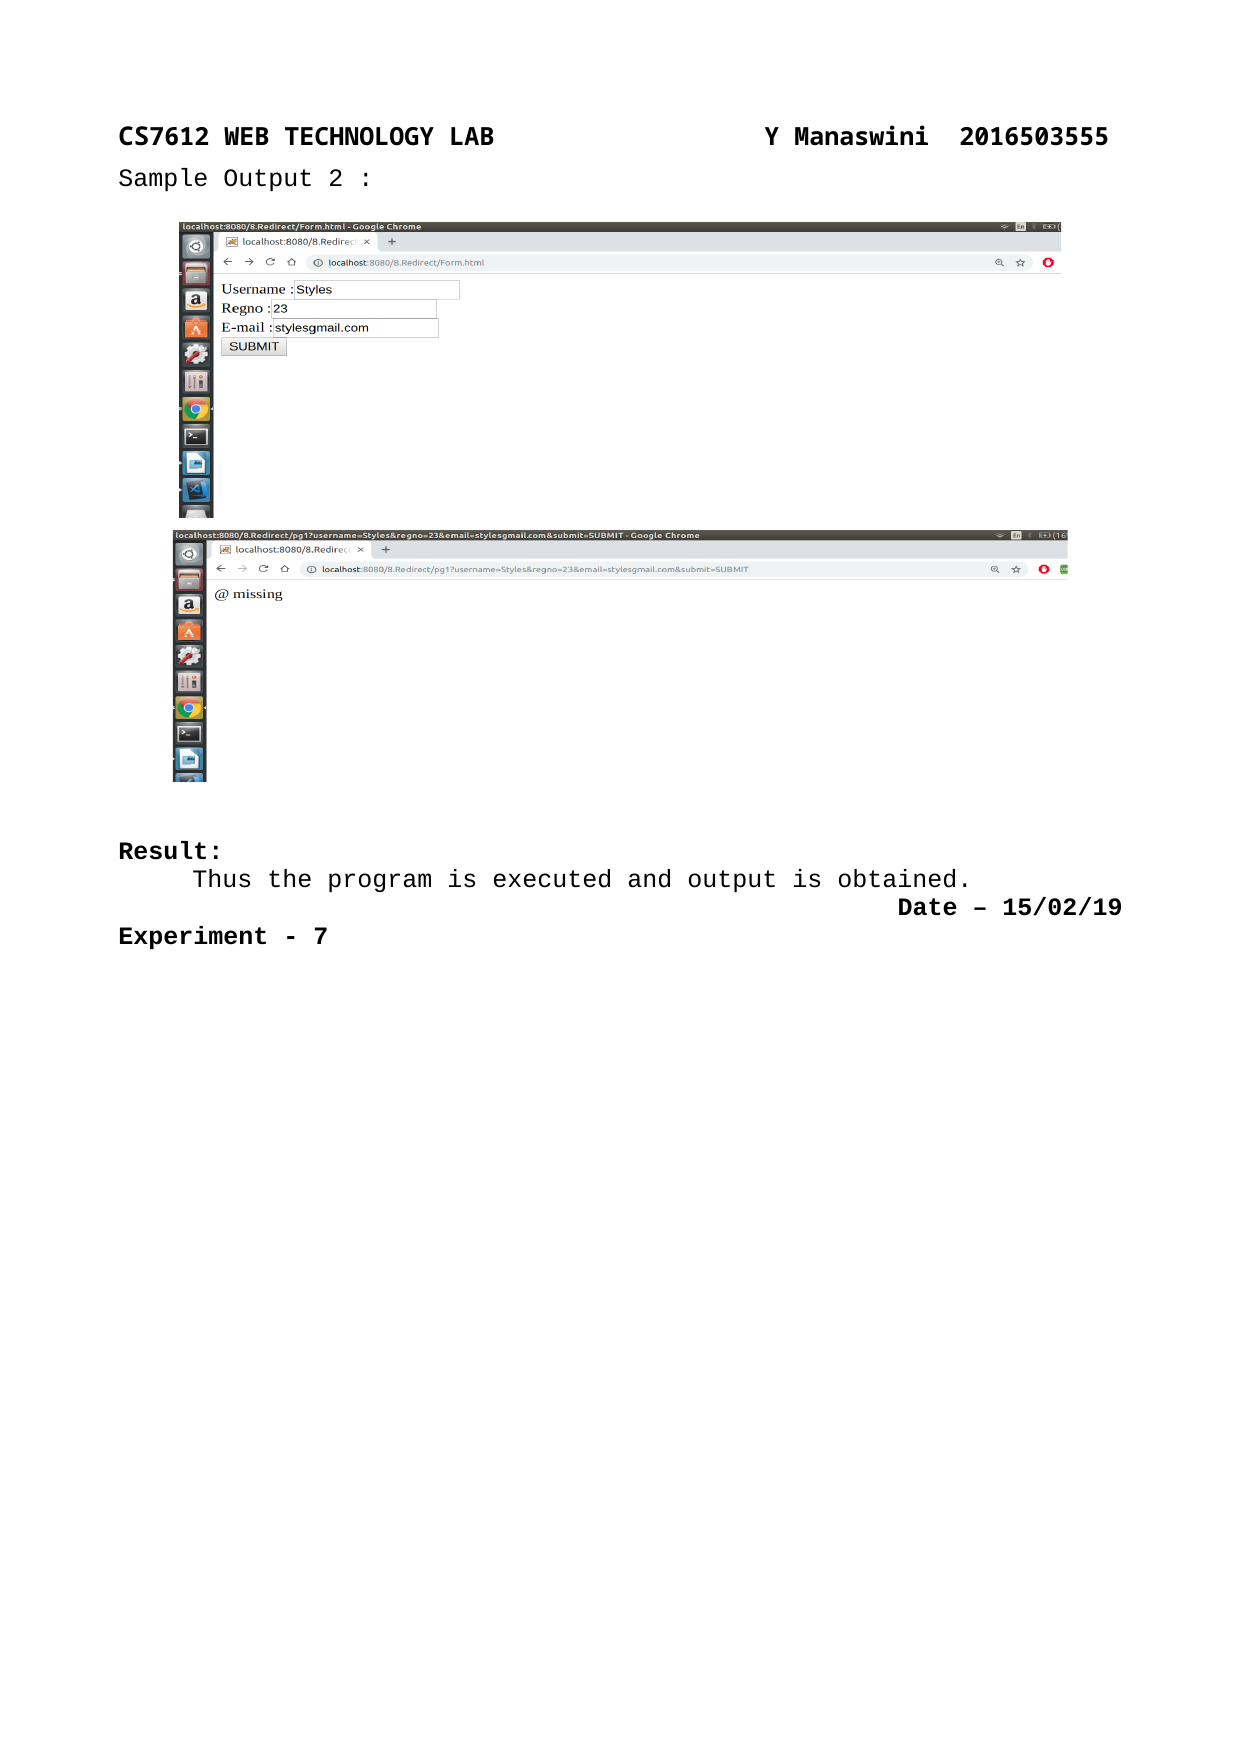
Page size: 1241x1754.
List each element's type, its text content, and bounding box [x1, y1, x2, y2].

text Thus the program is executed and output is obtained. [118, 867, 1122, 895]
text Sample Output 2 : [118, 165, 1122, 194]
picture [179, 222, 1062, 518]
text Result: [118, 838, 1122, 867]
text Experiment - 7 [118, 923, 1122, 952]
text Date – 15/02/19 [118, 895, 1122, 923]
picture [172, 530, 1068, 782]
